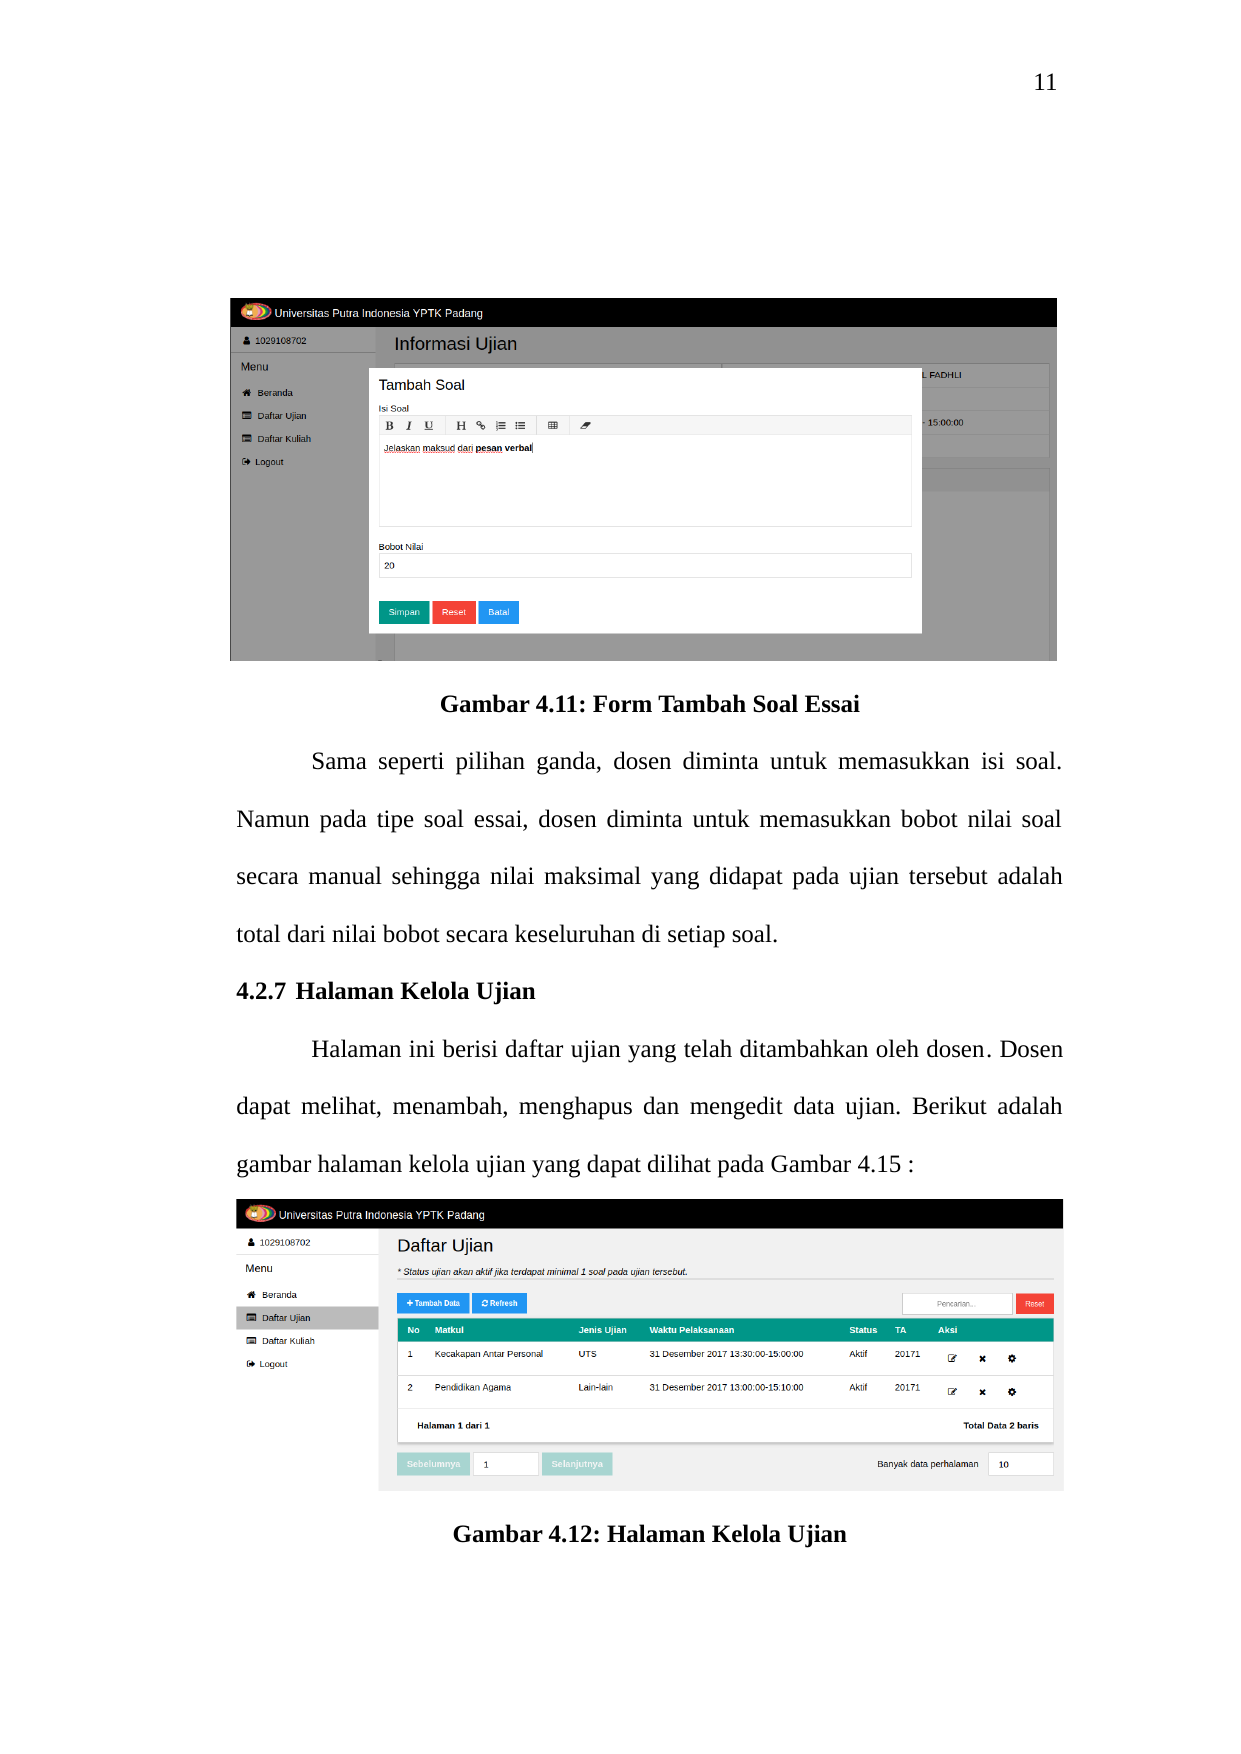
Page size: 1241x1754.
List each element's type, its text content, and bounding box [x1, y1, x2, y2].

text Gambar 4.11: Form Tambah Soal Essai [236, 661, 1063, 718]
picture [236, 1199, 1064, 1491]
text Sama seperti pilihan ganda, dosen diminta untuk memasukkan isi soal. Namun pada tipe soal essai, dosen diminta untuk memasukkan bobot nilai soal secara manual sehingga nilai maksimal yang didapat pada ujian tersebut adalah total dari nilai bobot secara keseluruhan di setiap soal. [236, 746, 1063, 948]
picture [230, 298, 1057, 661]
text Halaman ini berisi daftar ujian yang telah ditambahkan oleh dosen. Dosen dapat melihat, menambah, menghapus dan mengedit data ujian. Berikut adalah gambar halaman kelola ujian yang dapat dilihat pada Gambar 4.15 : [236, 1034, 1063, 1178]
text Gambar 4.12: Halaman Kelola Ujian [236, 1491, 1063, 1548]
subtitle 4.2.7 Halaman Kelola Ujian [236, 976, 1063, 1005]
